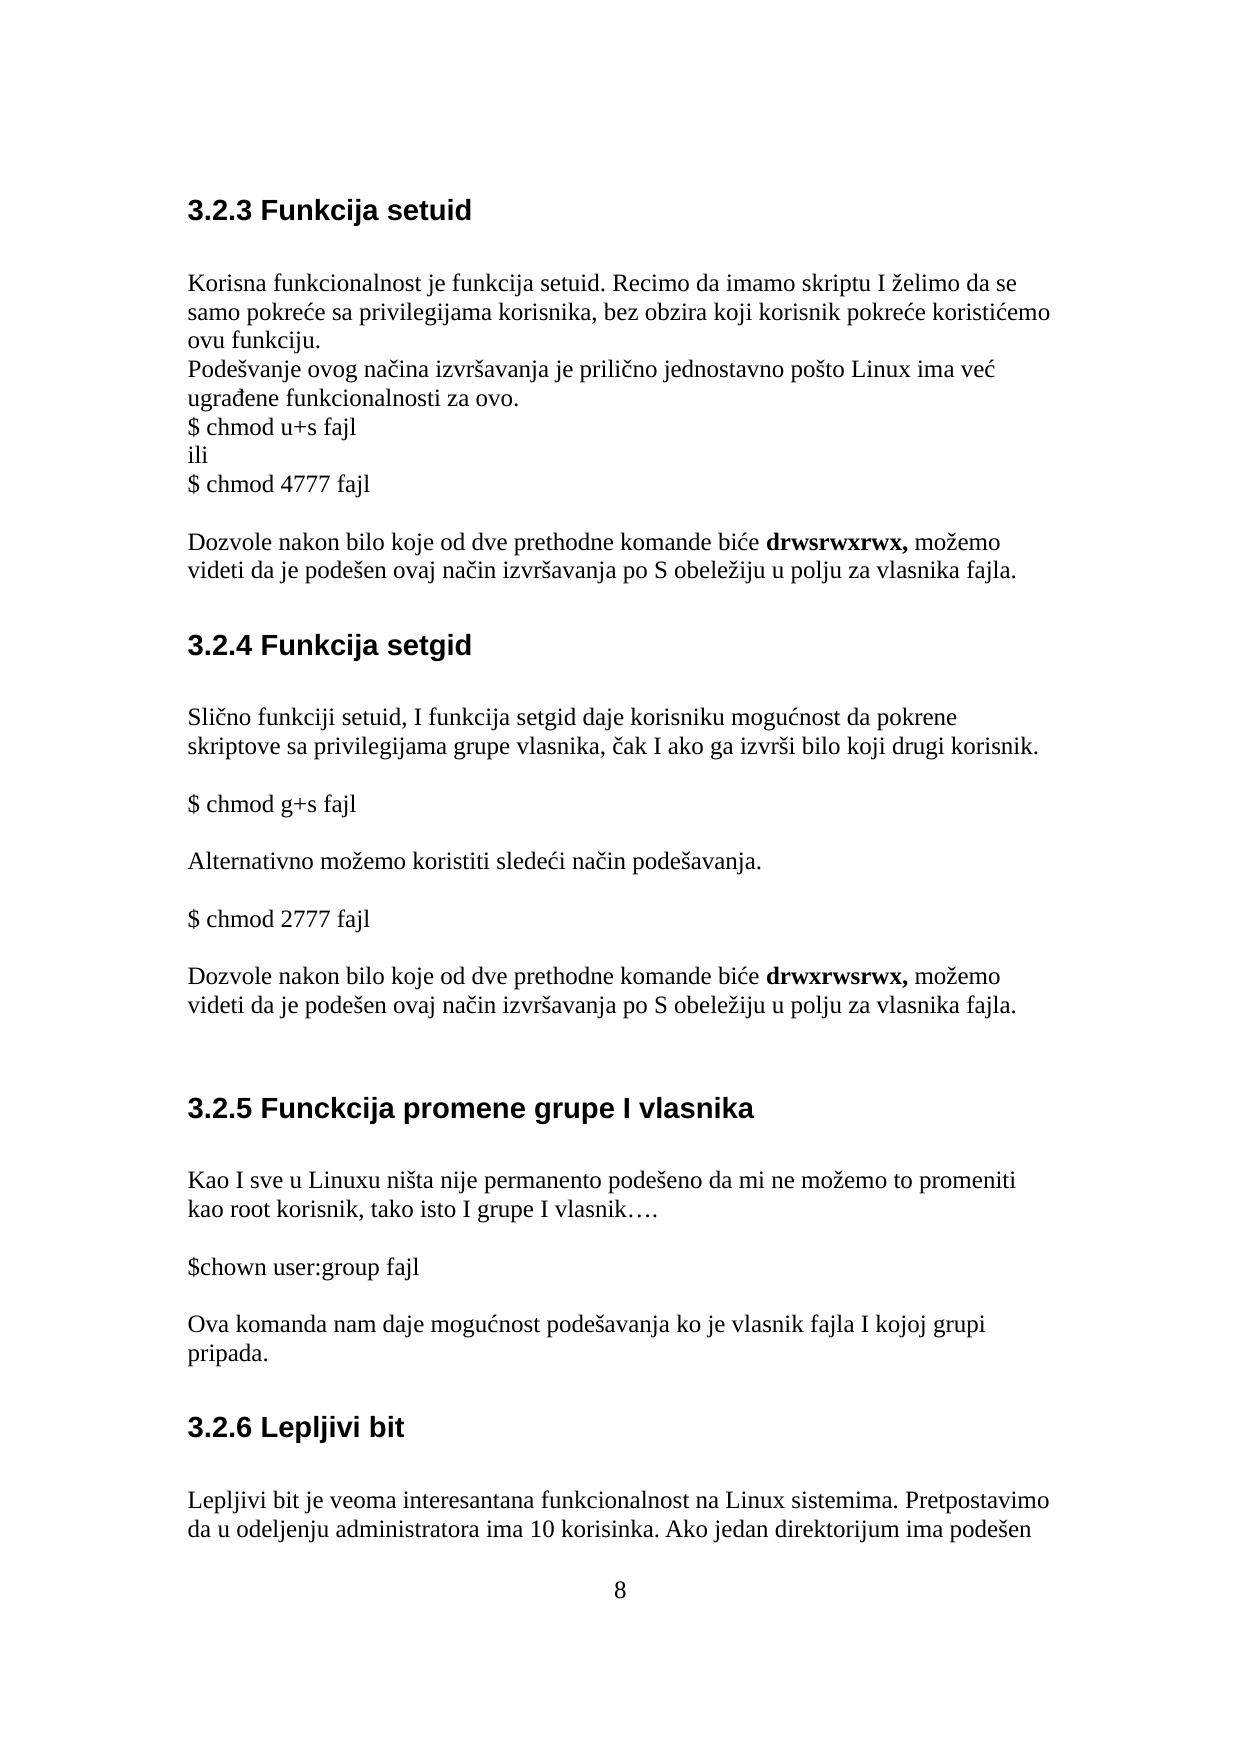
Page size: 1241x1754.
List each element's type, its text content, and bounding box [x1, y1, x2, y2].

text ili [187, 441, 1053, 469]
text $chown user:group fajl [187, 1252, 1053, 1281]
text Kao I sve u Linuxu ništa nije permanento podešeno da mi ne možemo to promeniti kao root korisnik, tako isto I grupe I vlasnik…. [187, 1166, 1053, 1223]
subtitle 3.2.5 Funckcija promene grupe I vlasnika [187, 1091, 1053, 1124]
text $ chmod u+s fajl [187, 412, 1053, 441]
subtitle 3.2.3 Funkcija setuid [187, 193, 1053, 227]
text $ chmod g+s fajl [187, 789, 1053, 817]
text Ova komanda nam daje mogućnost podešavanja ko je vlasnik fajla I kojoj grupi pripada. [187, 1309, 1053, 1367]
text Alternativno možemo koristiti sledeći način podešavanja. [187, 846, 1053, 875]
text Podešvanje ovog načina izvršavanja je prilično jednostavno pošto Linux ima već ugrađene funkcionalnosti za ovo. [187, 354, 1053, 412]
text Korisna funkcionalnost je funkcija setuid. Recimo da imamo skriptu I želimo da se samo pokreće sa privilegijama korisnika, bez obzira koji korisnik pokreće koristićemo ovu funkciju. [187, 268, 1053, 354]
text $ chmod 2777 fajl [187, 904, 1053, 932]
subtitle 3.2.6 Lepljivi bit [187, 1410, 1053, 1444]
text Lepljivi bit je veoma interesantana funkcionalnost na Linux sistemima. Pretpostavimo da u odeljenju administratora ima 10 korisinka. Ako jedan direktorijum ima podešen [187, 1485, 1053, 1542]
text Slično funkciji setuid, I funkcija setgid daje korisniku mogućnost da pokrene skriptove sa privilegijama grupe vlasnika, čak I ako ga izvrši bilo koji drugi korisnik. [187, 702, 1053, 760]
subtitle 3.2.4 Funkcija setgid [187, 628, 1053, 661]
text Dozvole nakon bilo koje od dve prethodne komande biće drwxrwsrwx, možemo videti da je podešen ovaj način izvršavanja po S obeležiju u polju za vlasnika fajla. [187, 961, 1053, 1019]
text Dozvole nakon bilo koje od dve prethodne komande biće drwsrwxrwx, možemo videti da je podešen ovaj način izvršavanja po S obeležiju u polju za vlasnika fajla. [187, 527, 1053, 584]
text $ chmod 4777 fajl [187, 469, 1053, 498]
